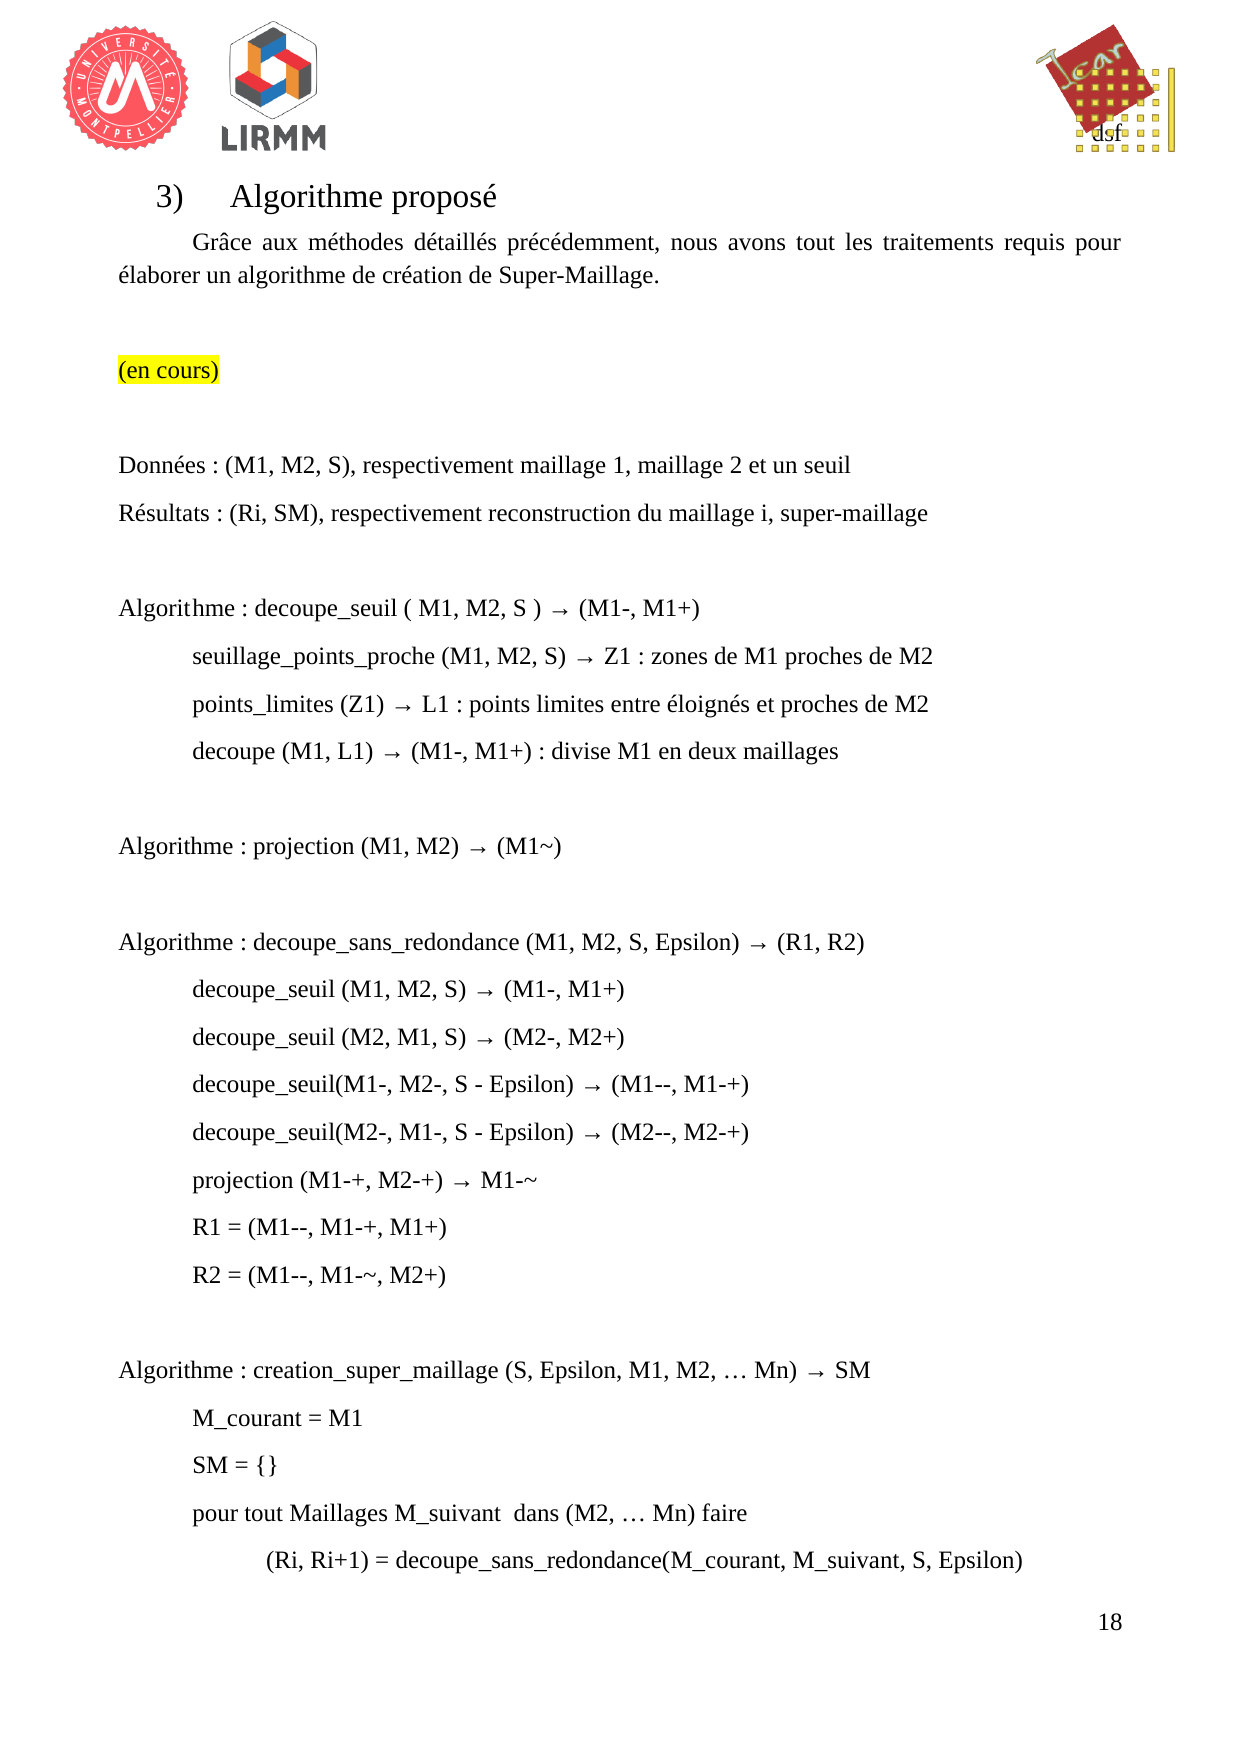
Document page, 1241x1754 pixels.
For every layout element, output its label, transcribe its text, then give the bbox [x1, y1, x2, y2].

picture [203, 16, 343, 155]
text SM = {} [118, 1450, 1122, 1479]
text M_courant = M1 [118, 1403, 1122, 1431]
text pour tout Maillages M_suivant dans (M2, … Mn) faire [118, 1498, 1122, 1527]
text Algorithme : decoupe_sans_redondance (M1, M2, S, Epsilon) → (R1, R2) [118, 927, 1122, 955]
text Algorithme : projection (M1, M2) → (M1~) [118, 831, 1122, 860]
text decoupe_seuil (M1, M2, S) → (M1-, M1+) [118, 974, 1122, 1003]
text Algorit hme : decoupe_seuil ( M1, M2, S ) → (M1-, M1+) [118, 593, 1122, 622]
text (en cours) [118, 355, 1122, 384]
text points_limites (Z1) → L1 : points limites entre éloignés et proches de M2 [118, 689, 1122, 717]
text decoupe_seuil(M2-, M1-, S - Epsilon) → (M2--, M2-+) [118, 1117, 1122, 1146]
text Résultats : (Ri, SM), respectivement reconstruction du maillage i, super-maillage [118, 498, 1122, 527]
picture [57, 13, 201, 156]
text decoupe (M1, L1) → (M1-, M1+) : divise M1 en deux maillages [118, 736, 1122, 765]
subtitle Algorithme proposé [156, 176, 1122, 215]
text decoupe_seuil (M2, M1, S) → (M2-, M2+) [118, 1022, 1122, 1051]
text R1 = (M1--, M1-+, M1+) [118, 1212, 1122, 1241]
text seuillage_points_proche (M1, M2, S) → Z1 : zones de M1 proches de M2 [118, 641, 1122, 670]
text projection (M1-+, M2-+) → M1-~ [118, 1165, 1122, 1193]
picture [1025, 6, 1177, 154]
text (Ri, Ri+1) = decoupe_sans_redondance(M_courant, M_suivant, S, Epsilon) [118, 1546, 1122, 1574]
text R2 = (M1--, M1-~, M2+) [118, 1260, 1122, 1289]
text Algorithme : creation_super_maillage (S, Epsilon, M1, M2, … Mn) → SM [118, 1355, 1122, 1384]
text Données : (M1, M2, S), respectivement maillage 1, maillage 2 et un seuil [118, 451, 1122, 479]
text decoupe_seuil(M1-, M2-, S - Epsilon) → (M1--, M1-+) [118, 1069, 1122, 1098]
text Grâce aux méthodes détaillés précédemment, nous avons tout les traitements requis pour élaborer un algorithme de création de Super-Maillage. [118, 227, 1122, 289]
